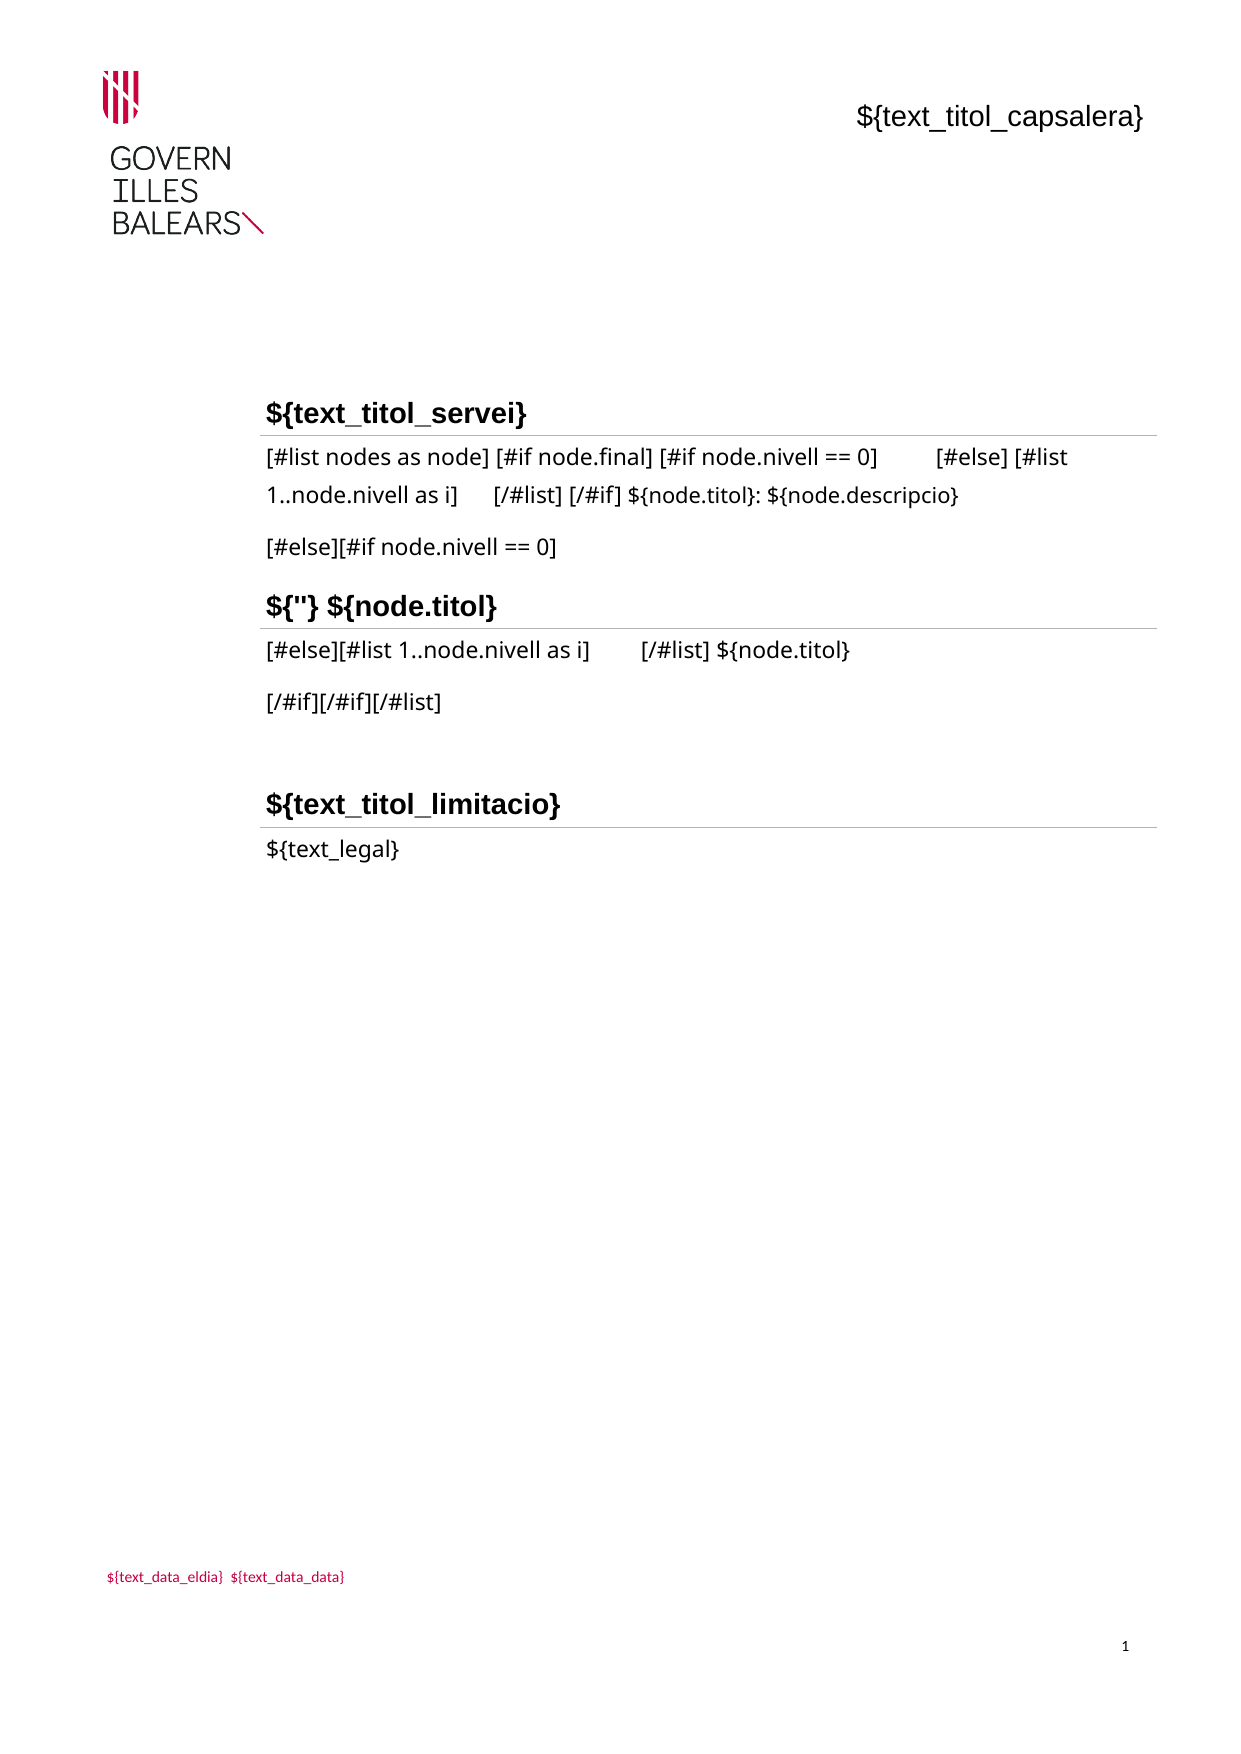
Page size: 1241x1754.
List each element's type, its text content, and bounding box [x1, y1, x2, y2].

text [#else][#if node.nivell == 0] [266, 531, 1152, 562]
subtitle ${text_titol_servei} [260, 390, 1157, 435]
text [#list nodes as node] [#if node.final] [#if node.nivell == 0] [#else] [#list 1..node.nivell as i] [/#list] [/#if] ${node.titol}: ${node.descripcio} [266, 441, 1152, 510]
subtitle ${''} ${node.titol} [260, 583, 1157, 628]
picture [84, 54, 286, 257]
text ${text_legal} [266, 833, 1152, 864]
text [#else][#list 1..node.nivell as i] [/#list] ${node.titol} [266, 634, 1152, 666]
subtitle ${text_titol_limitacio} [260, 781, 1157, 827]
text [/#if][/#if][/#list] [266, 686, 1152, 718]
